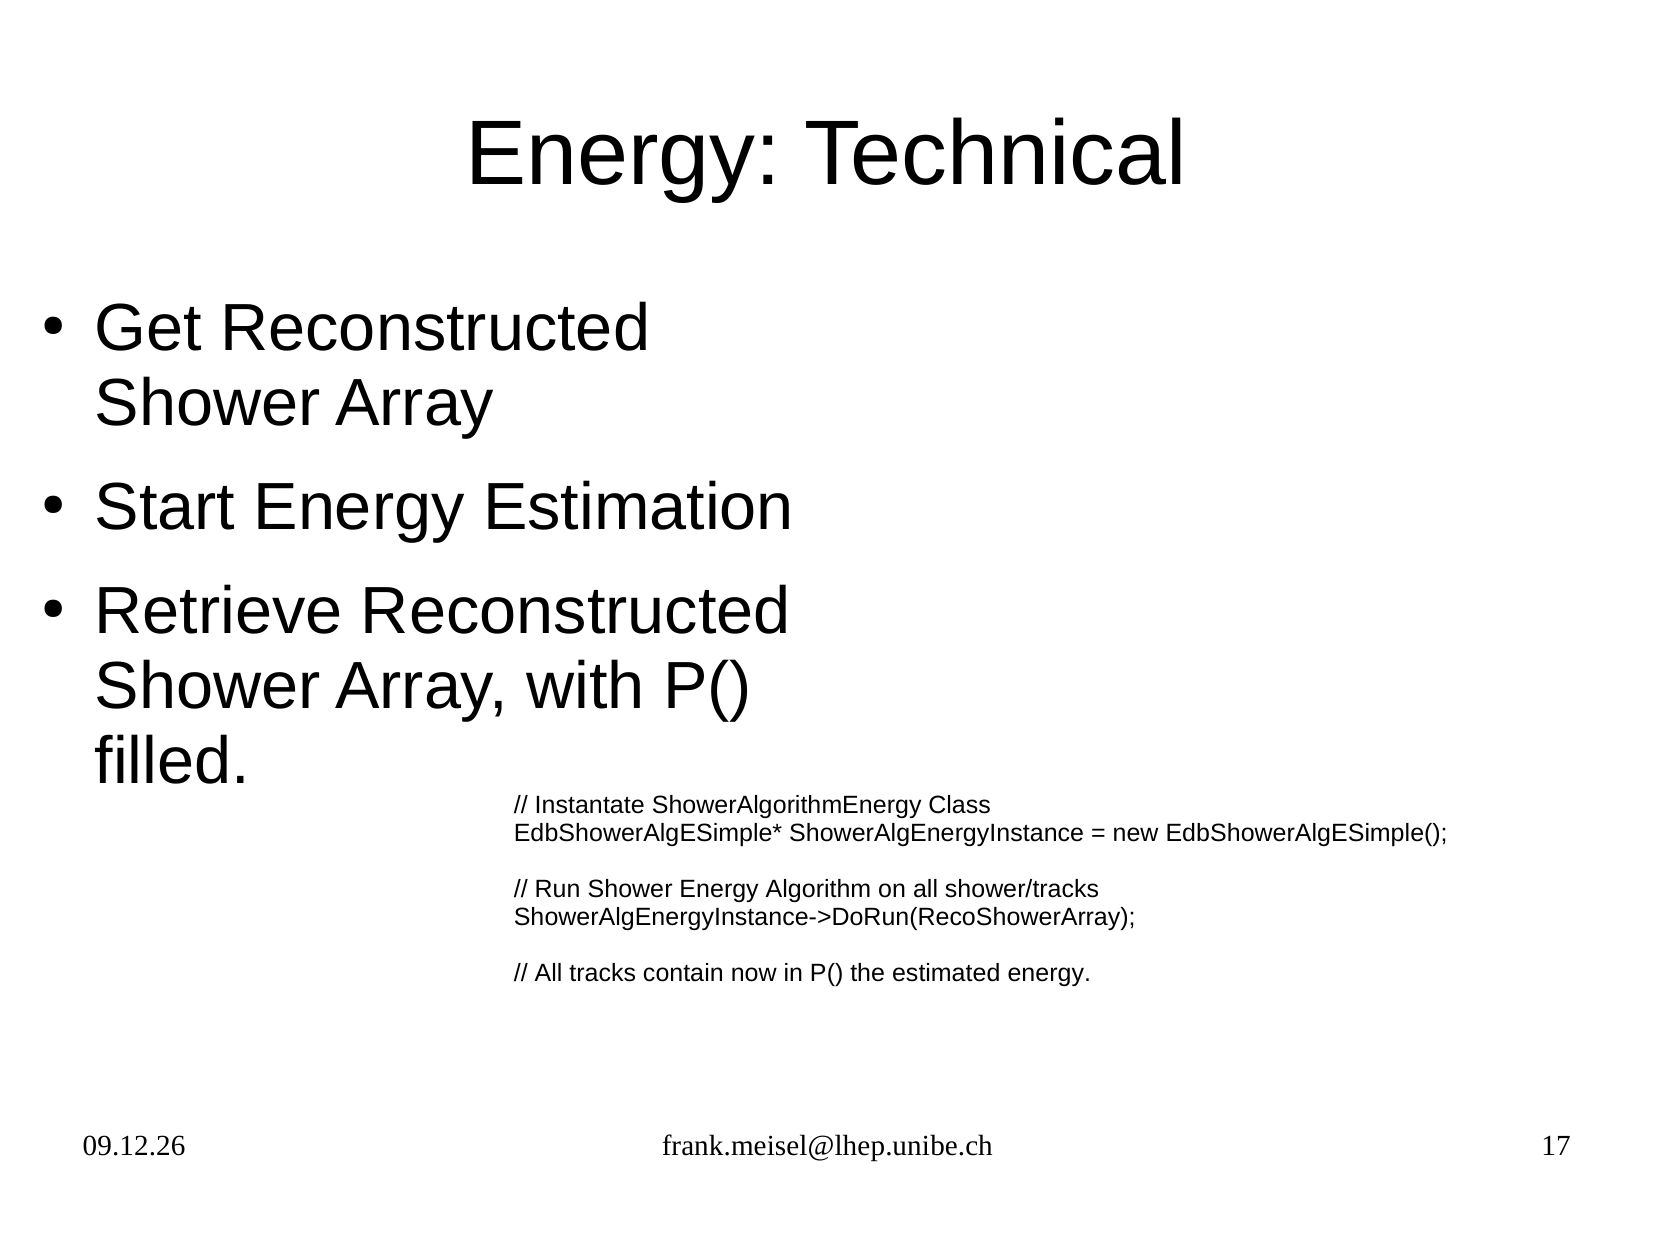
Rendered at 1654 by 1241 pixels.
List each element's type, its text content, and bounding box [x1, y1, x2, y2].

list Get Reconstructed Shower Array Start Energy Estimation Retrieve Reconstructed Shower Array, with P() filled. [23, 290, 827, 1109]
text_box // Instantate ShowerAlgorithmEnergy Class EdbShowerAlgESimple* ShowerAlgEnergyInstance = new EdbShowerAlgESimple(); // Run Shower Energy Algorithm on all shower/tracks ShowerAlgEnergyInstance->DoRun(RecoShowerArray); // All tracks contain now in P() the estimated energy. [442, 783, 1510, 1093]
title Energy: Technical [82, 49, 1571, 257]
